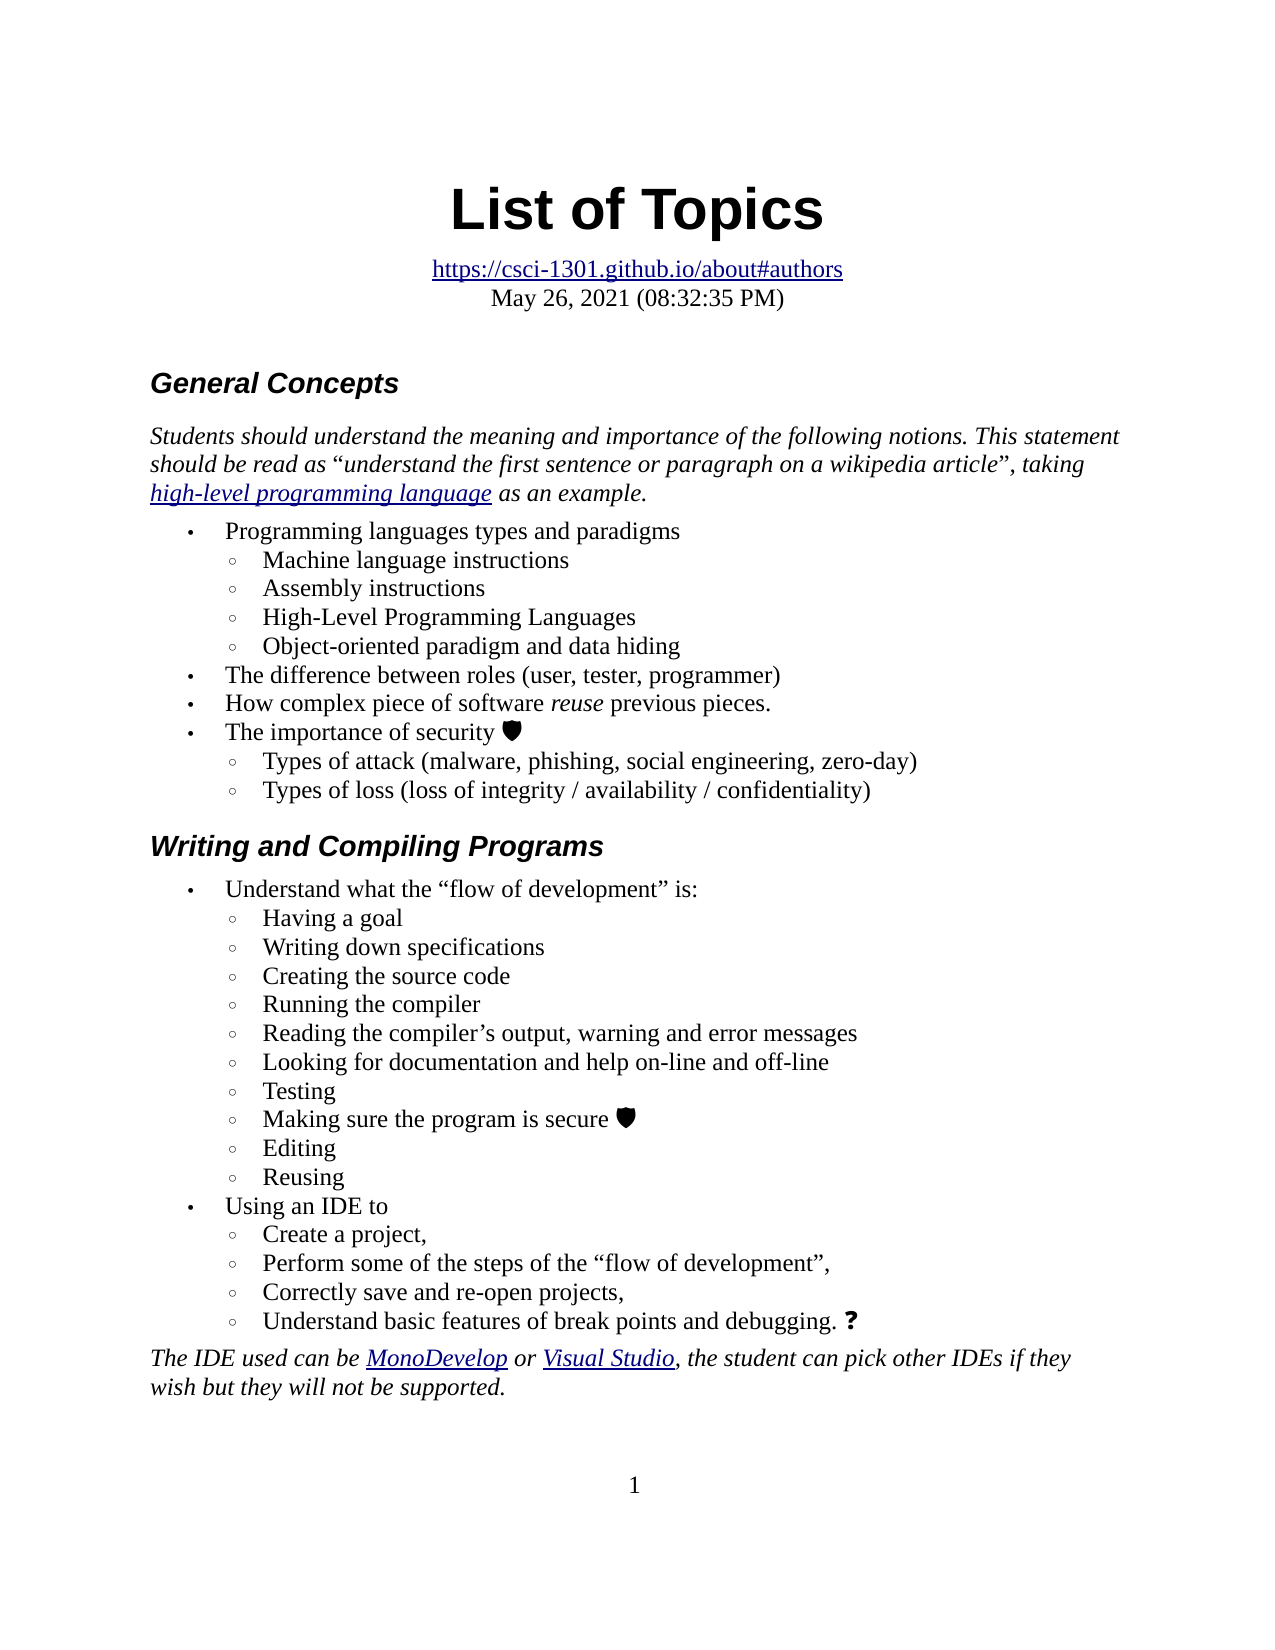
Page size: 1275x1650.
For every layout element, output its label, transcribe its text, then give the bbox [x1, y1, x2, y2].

list Having a goal [225, 903, 1125, 932]
subtitle Writing and Compiling Programs [150, 828, 1125, 862]
list How complex piece of software reuse previous pieces. [187, 688, 1125, 717]
title List of Topics [150, 175, 1125, 242]
subtitle General Concepts [150, 366, 1125, 399]
list High-Level Programming Languages [225, 602, 1125, 631]
list Testing [225, 1076, 1125, 1104]
list Assembly instructions [225, 573, 1125, 602]
list Perform some of the steps of the “flow of development”, [225, 1248, 1125, 1277]
list Types of attack (malware, phishing, social engineering, zero-day) [225, 746, 1125, 775]
text The IDE used can be MonoDevelop or Visual Studio, the student can pick other IDEs if they wish but they will not be supported. [150, 1343, 1125, 1401]
list Machine language instructions [225, 545, 1125, 573]
list Understand basic features of break points and debugging. ❓ [225, 1306, 1125, 1334]
list Programming languages types and paradigms [187, 516, 1125, 545]
list Writing down specifications [225, 932, 1125, 961]
list Reusing [225, 1162, 1125, 1191]
list Making sure the program is secure 🛡️ [225, 1104, 1125, 1133]
list Create a project, [225, 1219, 1125, 1248]
list Looking for documentation and help on-line and off-line [225, 1047, 1125, 1076]
list Using an IDE to [187, 1191, 1125, 1219]
text May 26, 2021 (08:32:35 PM) [150, 283, 1125, 312]
list Creating the source code [225, 961, 1125, 989]
list Types of loss (loss of integrity / availability / confidentiality) [225, 775, 1125, 803]
list Correctly save and re-open projects, [225, 1277, 1125, 1306]
list Running the compiler [225, 989, 1125, 1018]
list Editing [225, 1133, 1125, 1162]
list The difference between roles (user, tester, programmer) [187, 660, 1125, 688]
list The importance of security 🛡️ [187, 717, 1125, 746]
text Students should understand the meaning and importance of the following notions. This statement should be read as “understand the first sentence or paragraph on a wikipedia article”, taking high-level programming language as an example. [150, 421, 1125, 507]
list Reading the compiler’s output, warning and error messages [225, 1018, 1125, 1047]
list Understand what the “flow of development” is: [187, 874, 1125, 903]
list Object-oriented paradigm and data hiding [225, 631, 1125, 660]
text https://csci-1301.github.io/about#authors [150, 254, 1125, 283]
